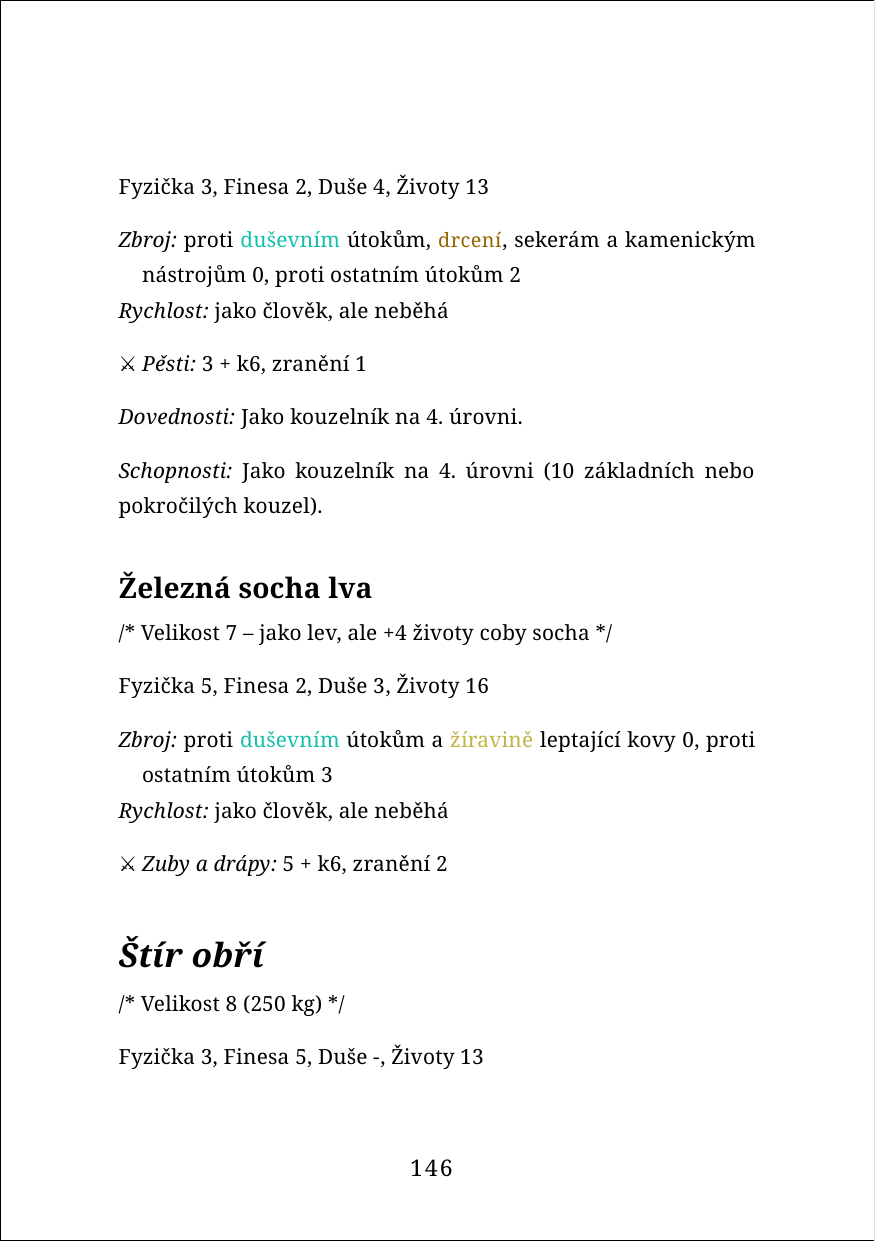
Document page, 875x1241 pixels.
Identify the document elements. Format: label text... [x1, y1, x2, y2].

text Dovednosti: Jako kouzelník na 4. úrovni. [118, 402, 756, 431]
text Rychlost: jako člověk, ale neběhá [118, 296, 756, 324]
text Fyzička 3, Finesa 5, Duše -, Životy 13 [118, 1042, 756, 1071]
text /* Velikost 8 (250 kg) */ [118, 989, 756, 1017]
text Rychlost: jako člověk, ale neběhá [118, 796, 756, 824]
text Zbroj: proti duševním útokům, drcení, sekerám a kamenickým nástrojům 0, proti ostatním útokům 2 [118, 225, 756, 289]
text Fyzička 5, Finesa 2, Duše 3, Životy 16 [118, 671, 756, 700]
text /* Velikost 7 – jako lev, ale +4 životy coby socha */ [118, 618, 756, 647]
subtitle Štír obří [118, 932, 756, 977]
text Zbroj: proti duševním útokům a žíravině leptající kovy 0, proti ostatním útokům 3 [118, 725, 756, 789]
subtitle Železná socha lva [118, 568, 756, 606]
text Fyzička 3, Finesa 2, Duše 4, Životy 13 [118, 172, 756, 200]
text ⚔ Zuby a drápy: 5 + k6, zranění 2 [118, 849, 756, 877]
text ⚔ Pěsti: 3 + k6, zranění 1 [118, 349, 756, 378]
text Schopnosti: Jako kouzelník na 4. úrovni (10 základních nebo pokročilých kouzel). [118, 456, 756, 520]
